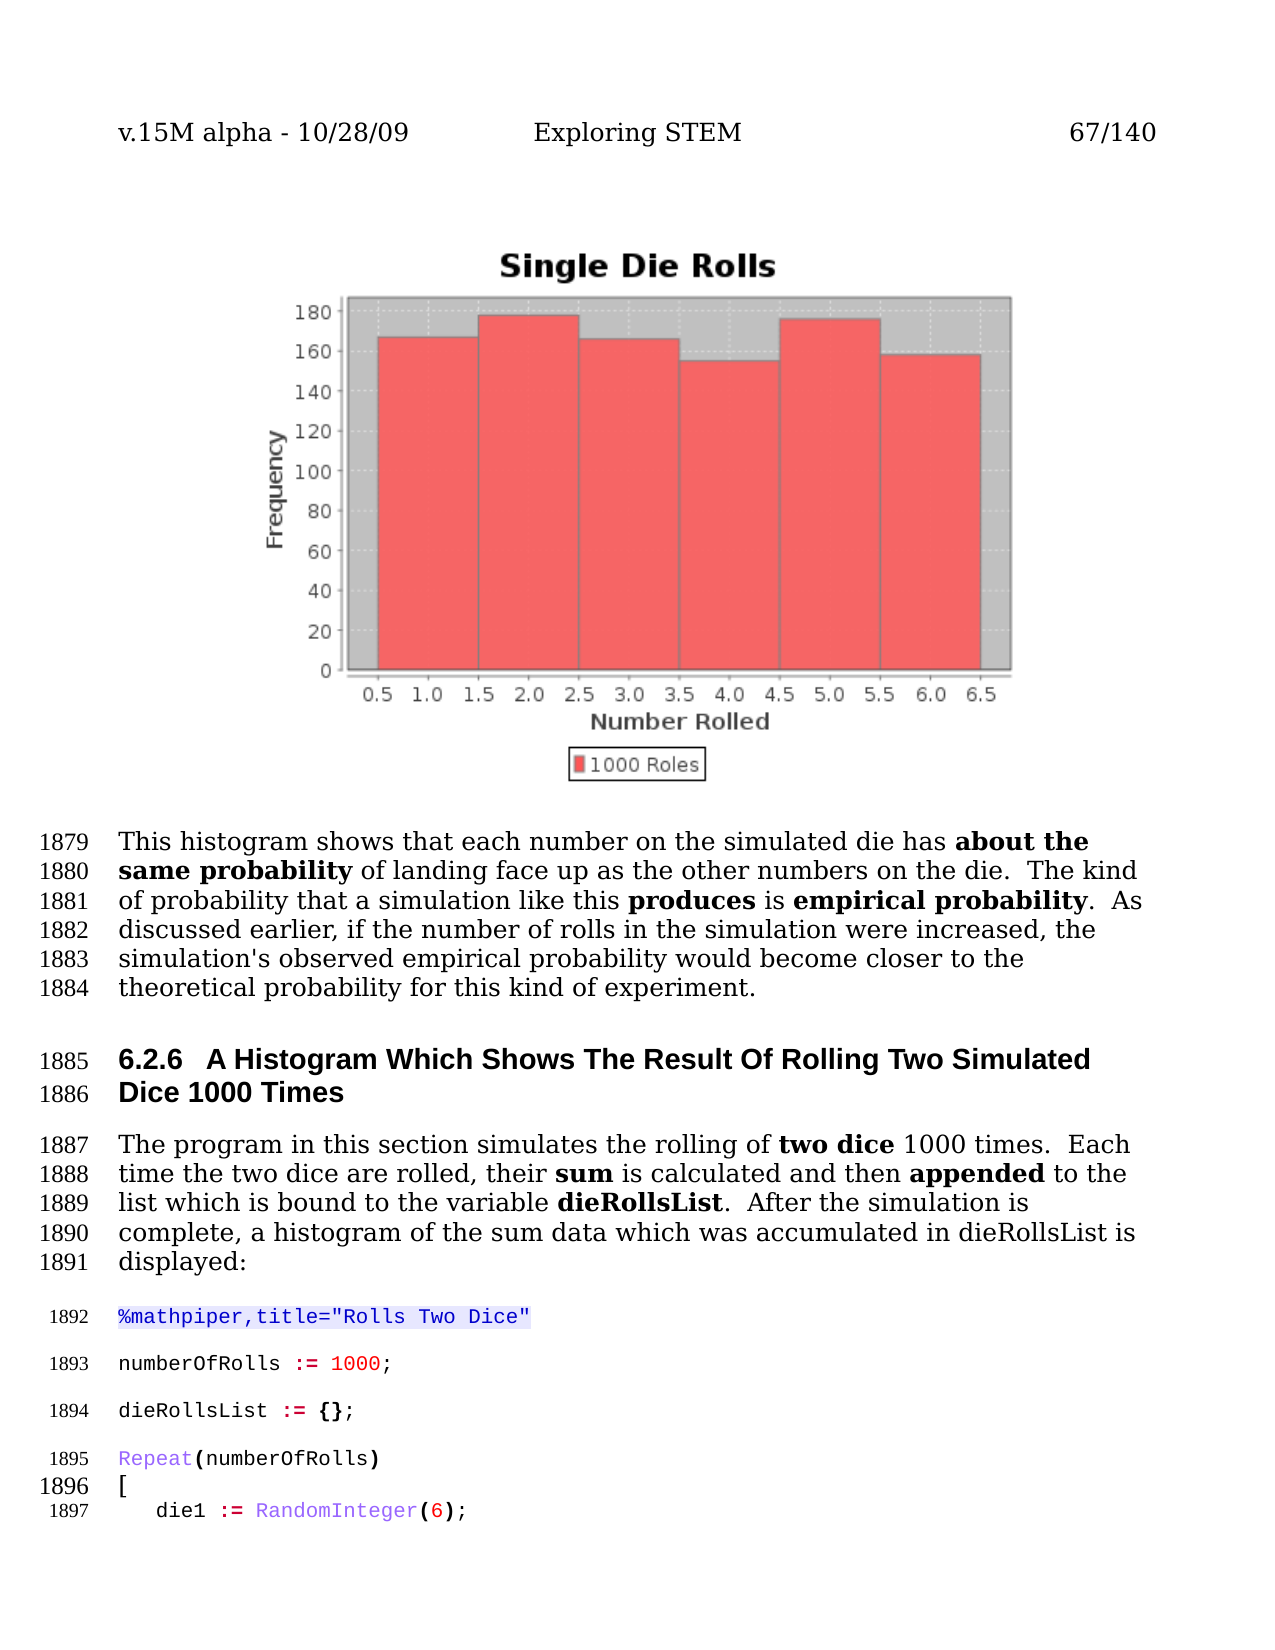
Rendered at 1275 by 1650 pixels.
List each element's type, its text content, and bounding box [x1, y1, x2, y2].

picture [245, 246, 1030, 783]
text Repeat(numberOfRolls) [118, 1448, 1157, 1471]
text This histogram shows that each number on the simulated die has about the same probability of landing face up as the other numbers on the die. The kind of probability that a simulation like this produces is empirical probability. As discussed earlier, if the number of rolls in the simulation were increased, the simulation's observed empirical probability would become closer to the theoretical probability for this kind of experiment. [118, 827, 1157, 1003]
text The program in this section simulates the rolling of two dice 1000 times. Each time the two dice are rolled, their sum is calculated and then appended to the list which is bound to the variable dieRollsList. After the simulation is complete, a histogram of the sum data which was accumulated in dieRollsList is displayed: [118, 1130, 1157, 1276]
text [ [118, 1471, 1157, 1501]
subtitle A Histogram Which Shows The Result Of Rolling Two Simulated Dice 1000 Times [118, 1042, 1157, 1109]
text dieRollsList := {}; [118, 1400, 1157, 1424]
text numberOfRolls := 1000; [118, 1353, 1157, 1377]
text die1 := RandomInteger(6); [118, 1501, 1157, 1524]
text %mathpiper,title="Rolls Two Dice" [118, 1306, 1157, 1329]
